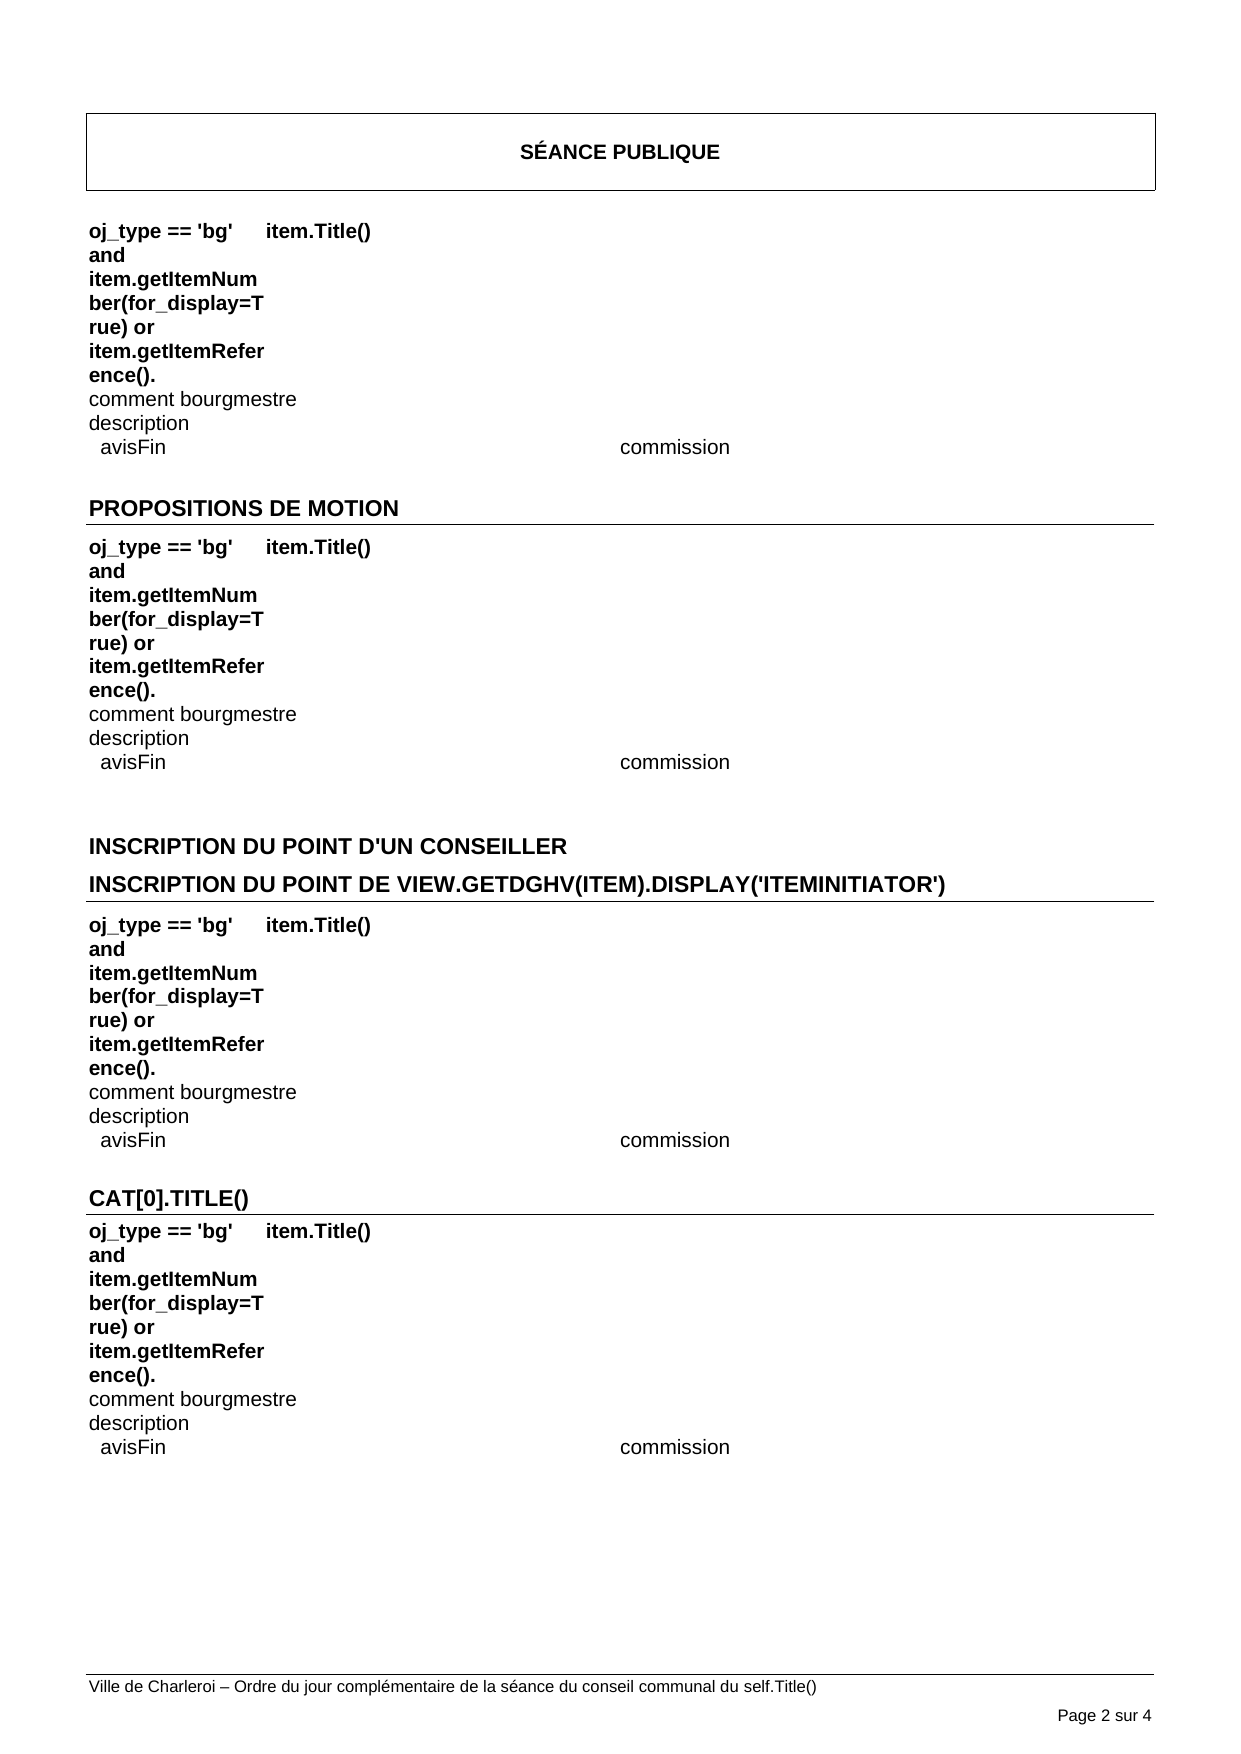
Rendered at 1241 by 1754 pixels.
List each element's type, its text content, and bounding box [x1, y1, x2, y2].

table_header avisFin [89, 435, 620, 459]
table_cell description [89, 411, 1152, 435]
table_cell comment bourgmestre [89, 387, 1152, 411]
table_header oj_type == 'bg' and item.getItemNumber(for_display=True) or item.getItemReference(). [89, 913, 266, 1080]
table_header avisFin [89, 1435, 620, 1459]
table_header oj_type == 'bg' and item.getItemNumber(for_display=True) or item.getItemReference(). [89, 219, 266, 387]
table_header item.Title() [266, 913, 1152, 1080]
table_header item.Title() [266, 535, 1152, 702]
table_header avisFin [89, 1128, 620, 1152]
table_header commission [620, 435, 1152, 459]
text Inscription du point dE view.getDGHV(item).display('itemInitiator') [86, 868, 1154, 901]
table_cell description [89, 1104, 1152, 1128]
table_cell description [89, 726, 1152, 750]
table_cell comment bourgmestre [89, 1387, 1152, 1411]
text Inscription du point d'un Conseiller [86, 830, 1154, 859]
table_header commission [620, 1128, 1152, 1152]
text cat[0].Title() [86, 1182, 1154, 1214]
text Séance publique [88, 139, 1152, 163]
text Propositions de motion [86, 492, 1154, 524]
table_cell comment bourgmestre [89, 1080, 1152, 1104]
table_header oj_type == 'bg' and item.getItemNumber(for_display=True) or item.getItemReference(). [89, 1219, 266, 1387]
table_header commission [620, 750, 1152, 774]
table_header item.Title() [266, 219, 1152, 387]
table_cell description [89, 1411, 1152, 1435]
table_header commission [620, 1435, 1152, 1459]
table_header avisFin [89, 750, 620, 774]
table_header oj_type == 'bg' and item.getItemNumber(for_display=True) or item.getItemReference(). [89, 535, 266, 702]
table_header item.Title() [266, 1219, 1152, 1387]
table_cell comment bourgmestre [89, 702, 1152, 726]
